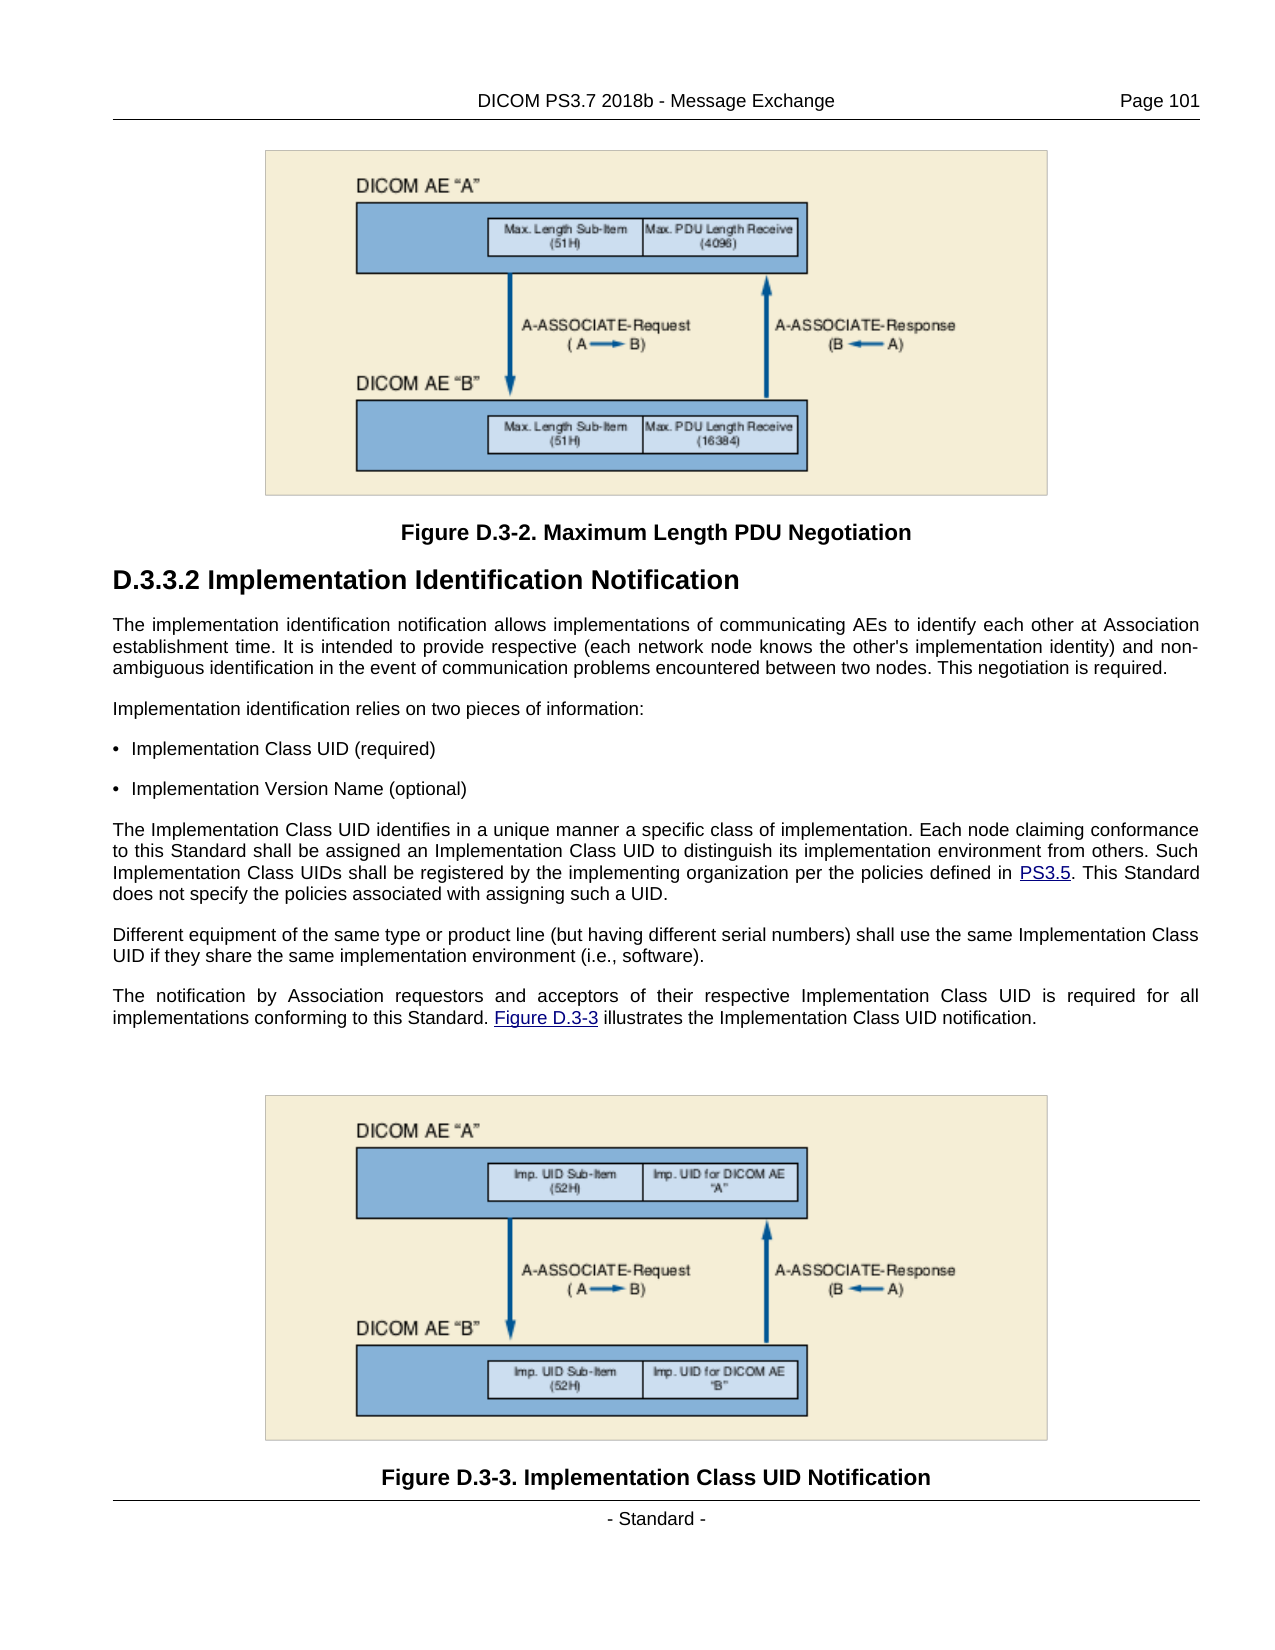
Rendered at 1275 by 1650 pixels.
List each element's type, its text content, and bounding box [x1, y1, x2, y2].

text The Implementation Class UID identifies in a unique manner a specific class of implementation. Each node claiming conformance to this Standard shall be assigned an Implementation Class UID to distinguish its implementation environment from others. Such Implementation Class UIDs shall be registered by the implementing organization per the policies defined in PS3.5. This Standard does not specify the policies associated with assigning such a UID. [112, 818, 1200, 904]
list Implementation Class UID (required) [112, 738, 1200, 759]
list Implementation Version Name (optional) [112, 778, 1200, 799]
text Figure D.3-2. Maximum Length PDU Negotiation [112, 519, 1200, 545]
text D.3.3.2 Implementation Identification Notification [112, 564, 1200, 595]
text Figure D.3-3. Implementation Class UID Notification [112, 1464, 1200, 1490]
text The implementation identification notification allows implementations of communicating AEs to identify each other at Association establishment time. It is intended to provide respective (each network node knows the other's implementation identity) and non-ambiguous identification in the event of communication problems encountered between two nodes. This negotiation is required. [112, 614, 1200, 679]
picture [264, 150, 1049, 497]
text Implementation identification relies on two pieces of information: [112, 697, 1200, 719]
text Different equipment of the same type or product line (but having different serial numbers) shall use the same Implementation Class UID if they share the same implementation environment (i.e., software). [112, 923, 1200, 966]
text The notification by Association requestors and acceptors of their respective Implementation Class UID is required for all implementations conforming to this Standard. Figure D.3-3 illustrates the Implementation Class UID notification. [112, 985, 1200, 1028]
picture [264, 1094, 1049, 1442]
